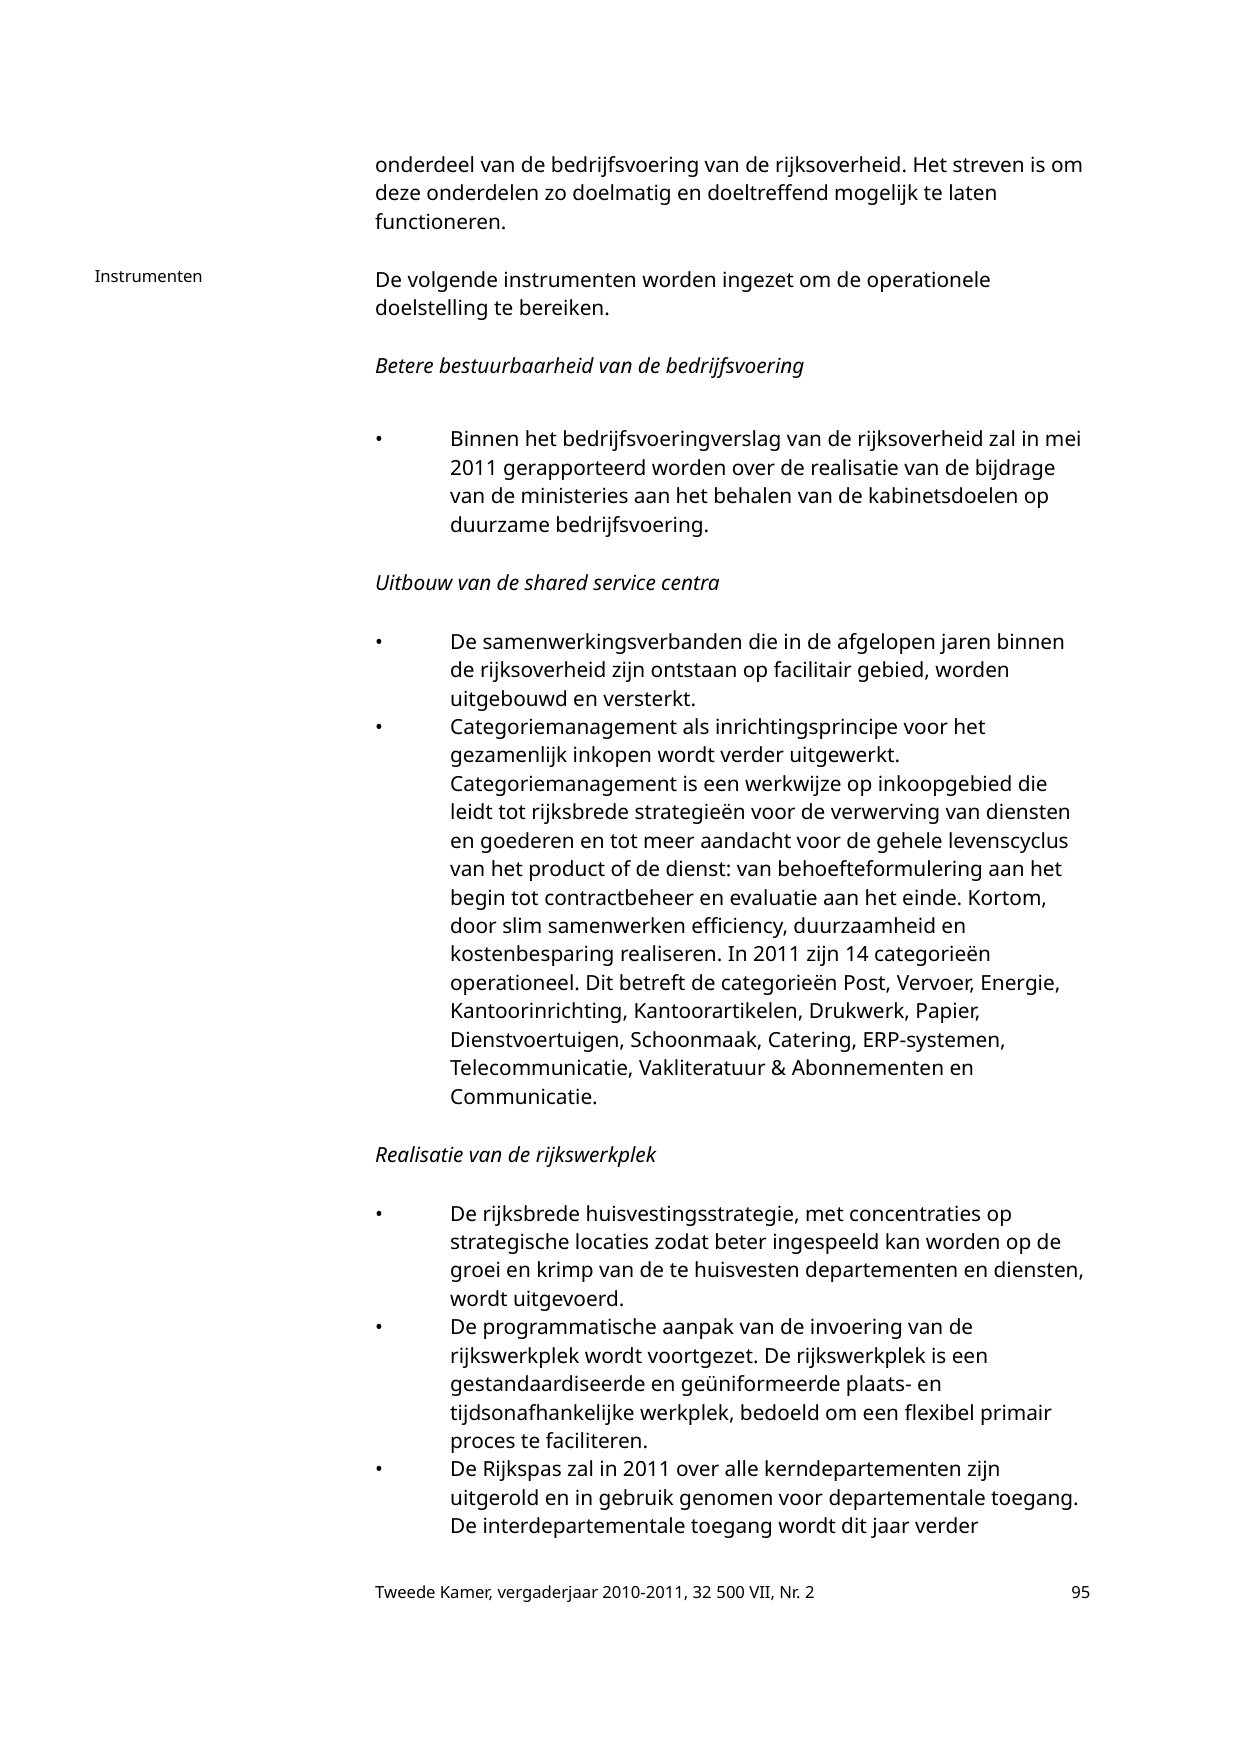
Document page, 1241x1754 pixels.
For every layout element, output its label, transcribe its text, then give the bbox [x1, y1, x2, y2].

text Instrumenten [94, 265, 328, 287]
list De programmatische aanpak van de invoering van de rijkswerkplek wordt voortgezet. De rijkswerkplek is een gestandaardiseerde en geüniformeerde plaats- en tijdsonafhankelijke werkplek, bedoeld om een flexibel primair proces te faciliteren. [375, 1312, 1090, 1454]
text De volgende instrumenten worden ingezet om de operationele doelstelling te bereiken. [375, 265, 1090, 322]
text Realisatie van de rijkswerkplek [375, 1140, 1090, 1169]
list De rijksbrede huisvestingsstrategie, met concentraties op strategische locaties zodat beter ingespeeld kan worden op de groei en krimp van de te huisvesten departementen en diensten, wordt uitgevoerd. [375, 1199, 1090, 1312]
list Categoriemanagement als inrichtingsprincipe voor het gezamenlijk inkopen wordt verder uitgewerkt. Categoriemanagement is een werkwijze op inkoopgebied die leidt tot rijksbrede strategieën voor de verwerving van diensten en goederen en tot meer aandacht voor de gehele levenscyclus van het product of de dienst: van behoefteformulering aan het begin tot contractbeheer en evaluatie aan het einde. Kortom, door slim samenwerken efficiency, duurzaamheid en kostenbesparing realiseren. In 2011 zijn 14 categorieën operationeel. Dit betreft de categorieën Post, Vervoer, Energie, Kantoorinrichting, Kantoorartikelen, Drukwerk, Papier, Dienstvoertuigen, Schoonmaak, Catering, ERP-systemen, Telecommunicatie, Vakliteratuur & Abonnementen en Communicatie. [375, 712, 1090, 1110]
text [94, 287, 328, 295]
text onderdeel van de bedrijfsvoering van de rijksoverheid. Het streven is om deze onderdelen zo doelmatig en doeltreffend mogelijk te laten functioneren. [375, 150, 1090, 235]
text Betere bestuurbaarheid van de bedrijfsvoering [375, 351, 1090, 379]
list De samenwerkingsverbanden die in de afgelopen jaren binnen de rijksoverheid zijn ontstaan op facilitair gebied, worden uitgebouwd en versterkt. [375, 627, 1090, 712]
list De Rijkspas zal in 2011 over alle kerndepartementen zijn uitgerold en in gebruik genomen voor departementale toegang. De interdepartementale toegang wordt dit jaar verder [375, 1454, 1090, 1540]
list Binnen het bedrijfsvoeringverslag van de rijksoverheid zal in mei 2011 gerapporteerd worden over de realisatie van de bijdrage van de ministeries aan het behalen van de kabinetsdoelen op duurzame bedrijfsvoering. [375, 424, 1090, 538]
text Uitbouw van de shared service centra [375, 568, 1090, 597]
